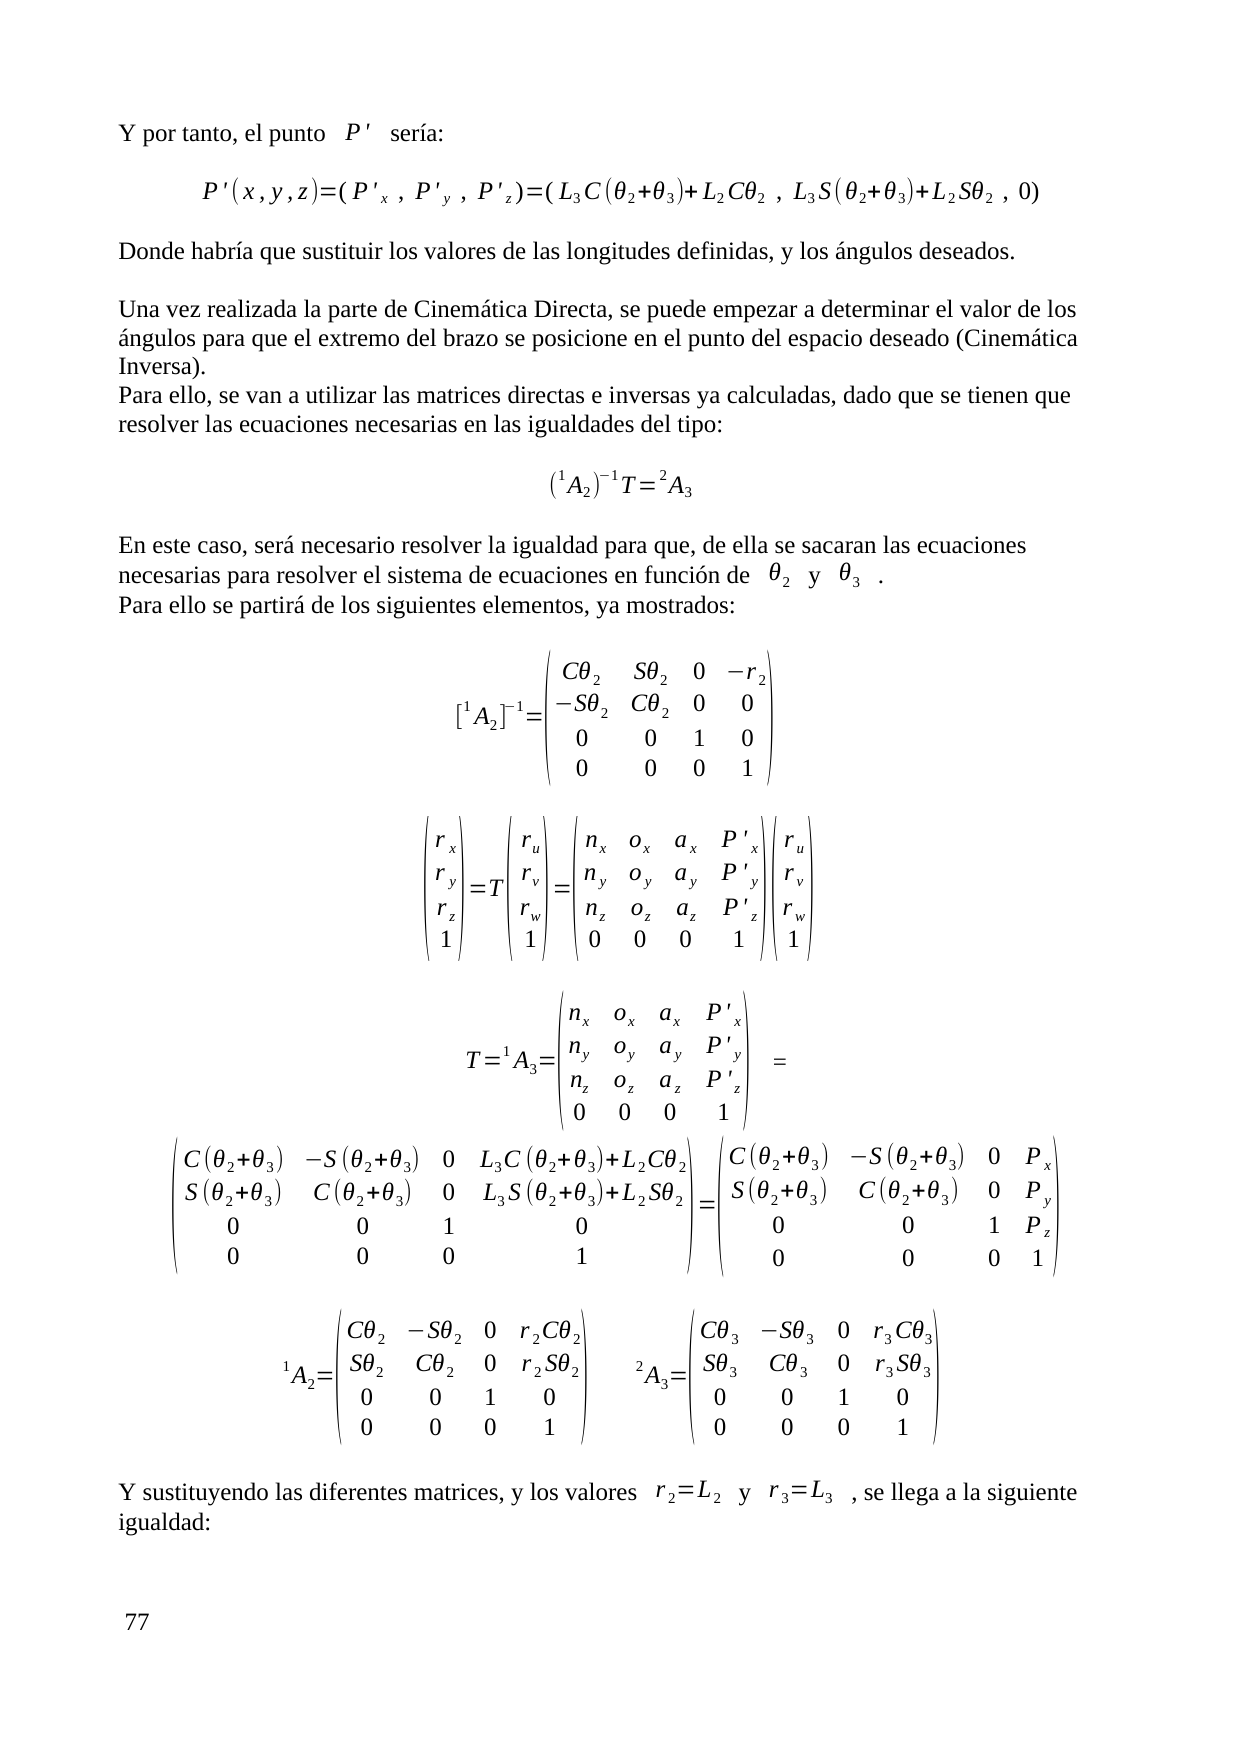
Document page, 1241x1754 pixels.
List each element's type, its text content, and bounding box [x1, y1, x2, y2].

text = [118, 989, 1122, 1133]
text Y sustituyendo las diferentes matrices, y los valoresy, se llega a la siguiente igualdad: [118, 1476, 1122, 1536]
text En este caso, será necesario resolver la igualdad para que, de ella se sacaran las ecuaciones necesarias para resolver el sistema de ecuaciones en función dey. [118, 530, 1122, 590]
text Donde habría que sustituir los valores de las longitudes definidas, y los ángulos deseados. [118, 236, 1122, 265]
text Y por tanto, el puntosería: [118, 118, 1122, 147]
text Para ello se partirá de los siguientes elementos, ya mostrados: [118, 590, 1122, 619]
text Para ello, se van a utilizar las matrices directas e inversas ya calculadas, dado que se tienen que resolver las ecuaciones necesarias en las igualdades del tipo: [118, 380, 1122, 438]
text Una vez realizada la parte de Cinemática Directa, se puede empezar a determinar el valor de los ángulos para que el extremo del brazo se posicione en el punto del espacio deseado (Cinemática Inversa). [118, 294, 1122, 380]
